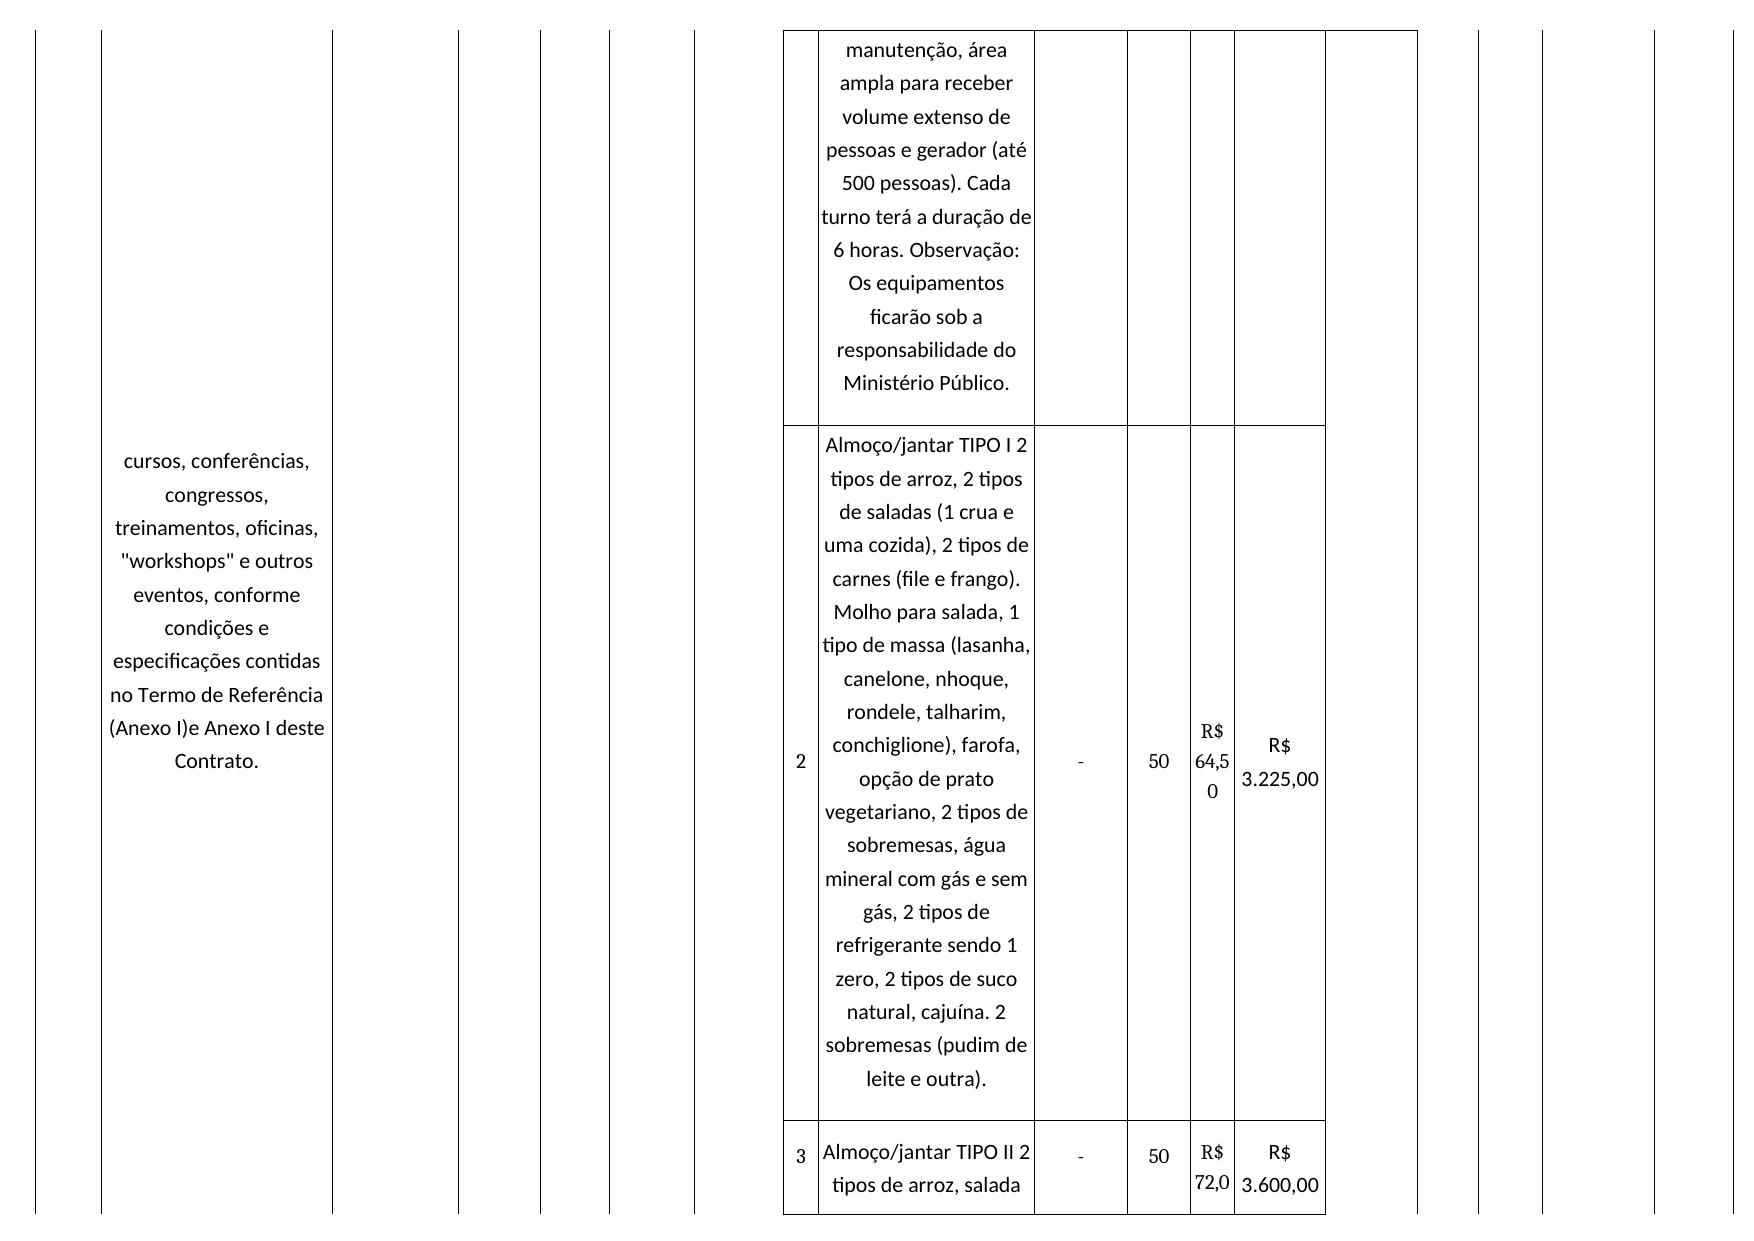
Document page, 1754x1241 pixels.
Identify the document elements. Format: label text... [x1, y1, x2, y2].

table_cell [610, 30, 694, 1214]
table_cell R$ 64,50 [1191, 426, 1234, 1120]
table_cell R$ 3.225,00 [1235, 426, 1325, 1120]
table_cell [1235, 31, 1325, 425]
table_cell 50 [1128, 1121, 1190, 1214]
table_cell [1543, 30, 1654, 1214]
table_cell - [1035, 1121, 1127, 1214]
table_cell R$ 3.600,00 [1235, 1121, 1325, 1214]
table_cell - [1035, 426, 1127, 1120]
table_cell [541, 30, 609, 1214]
table_cell 3 [784, 1121, 818, 1214]
table_cell - [1035, 31, 1127, 425]
table_cell [1655, 30, 1733, 1214]
table_cell R$ 72,0 [1191, 1121, 1234, 1214]
table_cell [1191, 31, 1234, 425]
table_cell [36, 30, 101, 1214]
table_cell [695, 30, 783, 1214]
table_cell Almoço/jantar TIPO I 2 tipos de arroz, 2 tipos de saladas (1 crua e uma cozida), 2 tipos de carnes (file e frango). Molho para salada, 1 tipo de massa (lasanha, canelone, nhoque, rondele, talharim, conchiglione), farofa, opção de prato vegetariano, 2 tipos de sobremesas, água mineral com gás e sem gás, 2 tipos de refrigerante sendo 1 zero, 2 tipos de suco natural, cajuína. 2 sobremesas (pudim de leite e outra). [819, 426, 1034, 1120]
table_cell [459, 30, 540, 1214]
table_cell [1326, 31, 1417, 1214]
table_cell [333, 30, 458, 1214]
table_cell [1479, 30, 1542, 1214]
table_cell [784, 31, 818, 425]
table_cell [1128, 31, 1190, 425]
table_cell manutenção, área ampla para receber volume extenso de pessoas e gerador (até 500 pessoas). Cada turno terá a duração de 6 horas. Observação: Os equipamentos ficarão sob a responsabilidade do Ministério Público. [819, 31, 1034, 425]
table_cell Almoço/jantar TIPO II 2 tipos de arroz, salada [819, 1121, 1034, 1214]
table_cell [1418, 30, 1478, 1214]
table_cell 50 [1128, 426, 1190, 1120]
table_cell 2 [784, 426, 818, 1120]
table_cell cursos, conferências, congressos, treinamentos, oficinas, "workshops" e outros eventos, conforme condições e especificações contidas no Termo de Referência (Anexo I)e Anexo I deste Contrato. [102, 30, 332, 1214]
